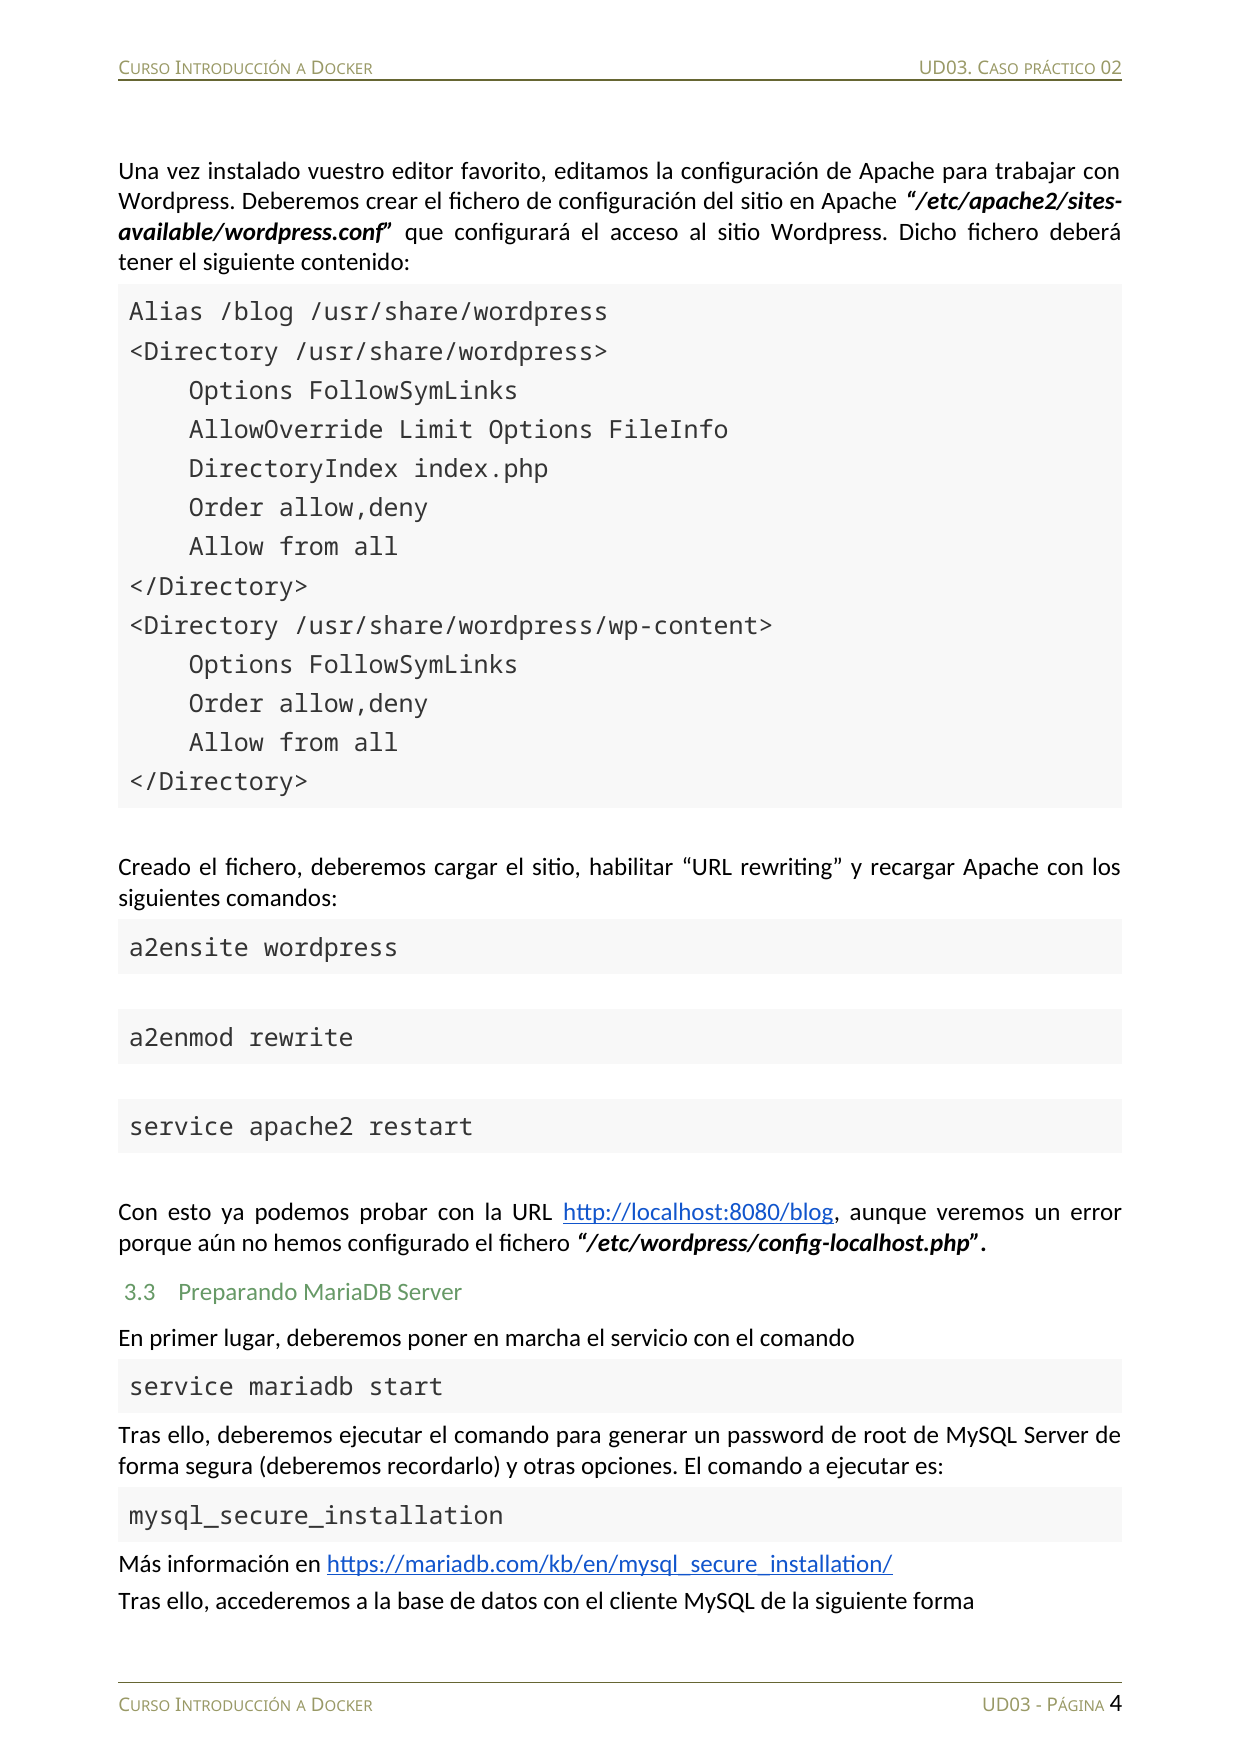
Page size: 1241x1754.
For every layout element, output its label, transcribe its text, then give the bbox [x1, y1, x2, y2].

subtitle Preparando MariaDB Server [118, 1276, 1122, 1307]
text Más información en https://mariadb.com/kb/en/mysql_secure_installation/ [118, 1548, 1122, 1578]
table_header a2enmod rewrite [118, 1009, 1122, 1064]
text Tras ello, accederemos a la base de datos con el cliente MySQL de la siguiente forma [118, 1585, 1122, 1615]
table_header Alias /blog /usr/share/wordpress <Directory /usr/share/wordpress> Options FollowSymLinks AllowOverride Limit Options FileInfo DirectoryIndex index.php Order allow,deny Allow from all </Directory> <Directory /usr/share/wordpress/wp-content> Options FollowSymLinks Order allow,deny Allow from all </Directory> [118, 284, 1122, 808]
table_header service mariadb start [118, 1359, 1122, 1413]
table_header service apache2 restart [118, 1099, 1122, 1153]
text Tras ello, deberemos ejecutar el comando para generar un password de root de MySQL Server de forma segura (deberemos recordarlo) y otras opciones. El comando a ejecutar es: [118, 1419, 1122, 1481]
text Una vez instalado vuestro editor favorito, editamos la configuración de Apache para trabajar con Wordpress. Deberemos crear el fichero de configuración del sitio en Apache “/etc/apache2/sites-available/wordpress.conf” que configurará el acceso al sitio Wordpress. Dicho fichero deberá tener el siguiente contenido: [118, 155, 1122, 277]
text Creado el fichero, deberemos cargar el sitio, habilitar “URL rewriting” y recargar Apache con los siguientes comandos: [118, 851, 1122, 912]
text Con esto ya podemos probar con la URL http://localhost:8080/blog, aunque veremos un error porque aún no hemos configurado el fichero “/etc/wordpress/config-localhost.php”. [118, 1196, 1122, 1257]
table_header a2ensite wordpress [118, 919, 1122, 974]
text En primer lugar, deberemos poner en marcha el servicio con el comando [118, 1322, 1122, 1352]
table_header mysql_secure_installation [118, 1487, 1122, 1542]
